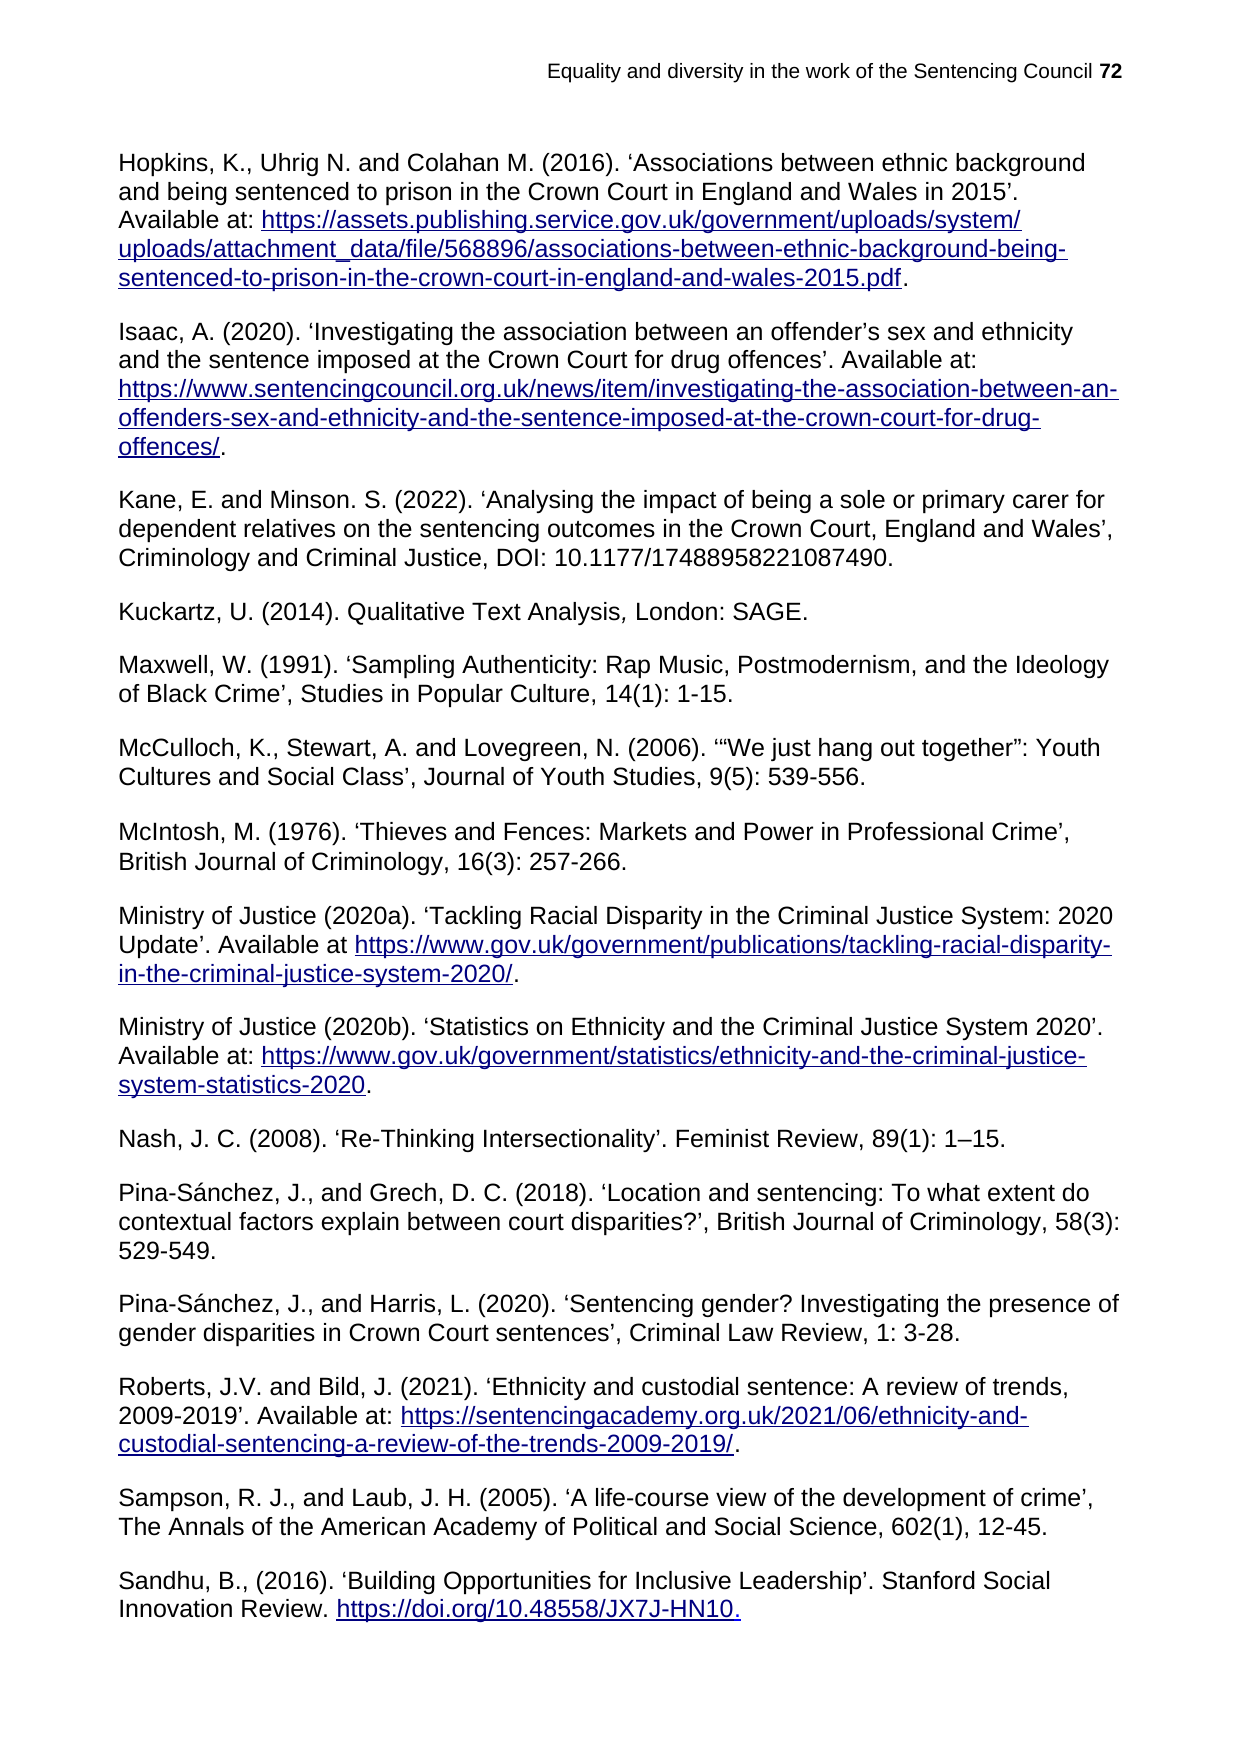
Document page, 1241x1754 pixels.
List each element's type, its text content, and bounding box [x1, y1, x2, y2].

text Sandhu, B., (2016). ‘Building Opportunities for Inclusive Leadership’. Stanford Social Innovation Review. https://doi.org/10.48558/JX7J-HN10. [118, 1566, 1122, 1623]
text Hopkins, K., Uhrig N. and Colahan M. (2016). ‘Associations between ethnic background and being sentenced to prison in the Crown Court in England and Wales in 2015’. Available at: https://assets.publishing.service.gov.uk/government/uploads/system/uploads/attachment_data/file/568896/associations-between-ethnic-background-being-sentenced-to-prison-in-the-crown-court-in-england-and-wales-2015.pdf. [118, 148, 1122, 291]
text Isaac, A. (2020). ‘Investigating the association between an offender’s sex and ethnicity and the sentence imposed at the Crown Court for drug offences’. Available at: https://www.sentencingcouncil.org.uk/news/item/investigating-the-association-between-an-offenders-sex-and-ethnicity-and-the-sentence-imposed-at-the-crown-court-for-drug-offences/. [118, 316, 1122, 460]
text Maxwell, W. (1991). ‘Sampling Authenticity: Rap Music, Postmodernism, and the Ideology of Black Crime’, Studies in Popular Culture, 14(1): 1-15. [118, 650, 1122, 708]
text McIntosh, M. (1976). ‘Thieves and Fences: Markets and Power in Professional Crime’, British Journal of Criminology, 16(3): 257-266. [118, 817, 1122, 875]
text Pina-Sánchez, J., and Harris, L. (2020). ‘Sentencing gender? Investigating the presence of gender disparities in Crown Court sentences’, Criminal Law Review, 1: 3-28. [118, 1289, 1122, 1347]
text Kane, E. and Minson. S. (2022). ‘Analysing the impact of being a sole or primary carer for dependent relatives on the sentencing outcomes in the Crown Court, England and Wales’, Criminology and Criminal Justice, DOI: 10.1177/17488958221087490. [118, 485, 1122, 571]
text Ministry of Justice (2020b). ‘Statistics on Ethnicity and the Criminal Justice System 2020’. Available at: https://www.gov.uk/government/statistics/ethnicity-and-the-criminal-justice-system-statistics-2020. [118, 1012, 1122, 1098]
text Pina-Sánchez, J., and Grech, D. C. (2018). ‘Location and sentencing: To what extent do contextual factors explain between court disparities?’, British Journal of Criminology, 58(3): 529-549. [118, 1178, 1122, 1264]
text Sampson, R. J., and Laub, J. H. (2005). ‘A life-course view of the development of crime’, The Annals of the American Academy of Political and Social Science, 602(1), 12-45. [118, 1483, 1122, 1541]
text Ministry of Justice (2020a). ‘Tackling Racial Disparity in the Criminal Justice System: 2020 Update’. Available at https://www.gov.uk/government/publications/tackling-racial-disparity-in-the-criminal-justice-system-2020/. [118, 901, 1122, 987]
text Kuckartz, U. (2014). Qualitative Text Analysis, London: SAGE. [118, 596, 1122, 625]
text Nash, J. C. (2008). ‘Re-Thinking Intersectionality’. Feminist Review, 89(1): 1–15. [118, 1123, 1122, 1152]
text McCulloch, K., Stewart, A. and Lovegreen, N. (2006). ‘“We just hang out together”: Youth Cultures and Social Class’, Journal of Youth Studies, 9(5): 539-556. [118, 733, 1122, 791]
text Roberts, J.V. and Bild, J. (2021). ‘Ethnicity and custodial sentence: A review of trends, 2009-2019’. Available at: https://sentencingacademy.org.uk/2021/06/ethnicity-and-custodial-sentencing-a-review-of-the-trends-2009-2019/. [118, 1372, 1122, 1458]
